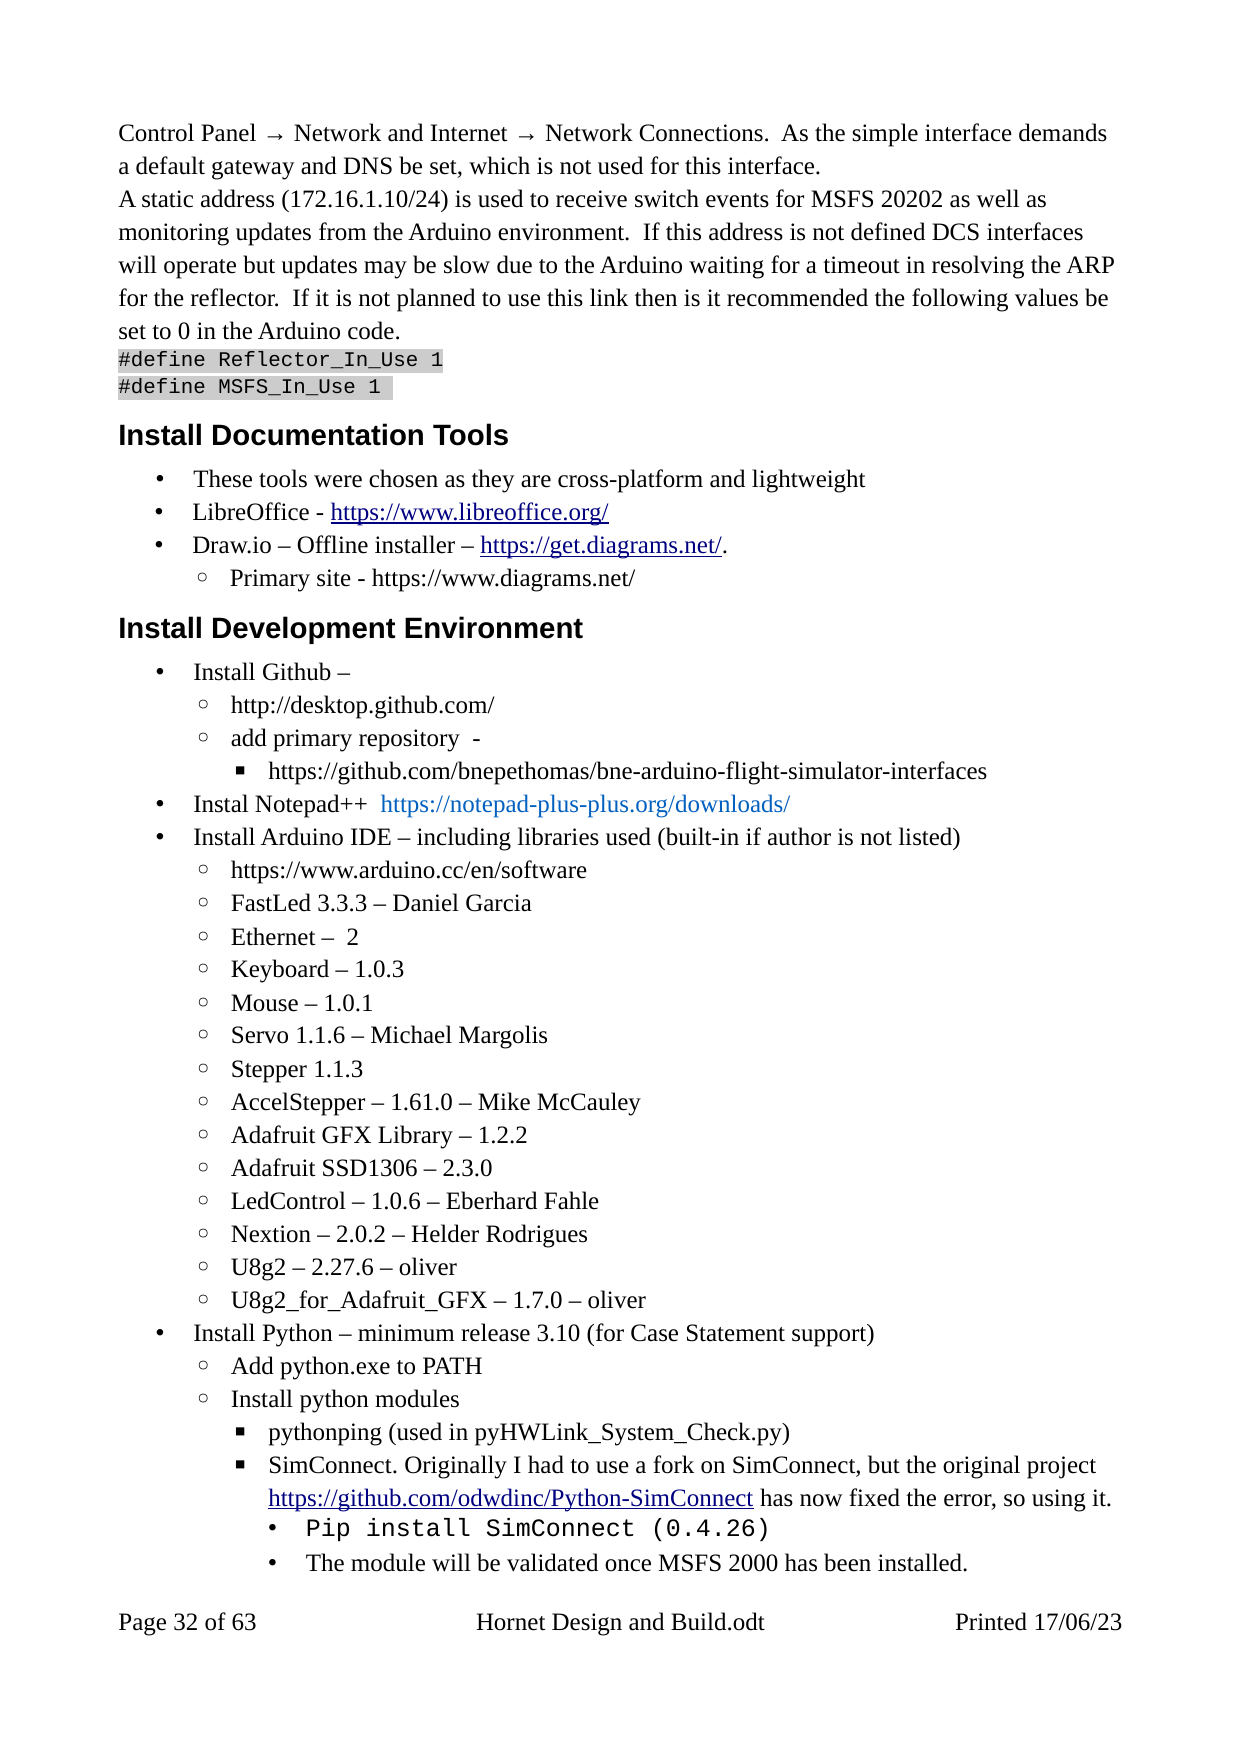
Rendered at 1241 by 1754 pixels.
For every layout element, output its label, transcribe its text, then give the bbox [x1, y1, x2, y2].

text Control Panel → Network and Internet → Network Connections. As the simple interface demands a default gateway and DNS be set, which is not used for this interface. [118, 118, 1122, 180]
list These tools were chosen as they are cross-platform and lightweight [156, 464, 1122, 493]
list Add python.exe to PATH [193, 1351, 1122, 1379]
list Adafruit SSD1306 – 2.3.0 [193, 1153, 1122, 1181]
list U8g2_for_Adafruit_GFX – 1.7.0 – oliver [193, 1285, 1122, 1313]
list LibreOffice - https://www.libreoffice.org/ [154, 497, 1122, 526]
list Install Python – minimum release 3.10 (for Case Statement support) [156, 1318, 1122, 1347]
list The module will be validated once MSFS 2000 has been installed. [268, 1548, 1122, 1577]
list Stepper 1.1.3 [193, 1054, 1122, 1082]
list Pip install SimConnect (0.4.26) [268, 1516, 1122, 1544]
list Primary site - https://www.diagrams.net/ [192, 563, 1122, 592]
list FastLed 3.3.3 – Daniel Garcia [193, 888, 1122, 917]
list Draw.io – Offline installer – https://get.diagrams.net/. [154, 531, 1122, 559]
list Instal Notepad++ https://notepad-plus-plus.org/downloads/ [156, 789, 1122, 818]
list pythonping (used in pyHWLink_System_Check.py) [231, 1417, 1122, 1446]
text #define Reflector_In_Use 1 [118, 349, 1122, 373]
text #define MSFS_In_Use 1 [118, 376, 1122, 400]
list http://desktop.github.com/ [193, 690, 1122, 719]
list AccelStepper – 1.61.0 – Mike McCauley [193, 1087, 1122, 1115]
list SimConnect. Originally I had to use a fork on SimConnect, but the original project https://github.com/odwdinc/Python-SimConnect has now fixed the error, so using it. [231, 1450, 1122, 1512]
list Mouse – 1.0.1 [193, 988, 1122, 1016]
subtitle Install Documentation Tools [118, 418, 1122, 452]
list LedControl – 1.0.6 – Eberhard Fahle [193, 1186, 1122, 1214]
subtitle Install Development Environment [118, 611, 1122, 645]
list https://github.com/bnepethomas/bne-arduino-flight-simulator-interfaces [231, 756, 1122, 785]
list U8g2 – 2.27.6 – oliver [193, 1252, 1122, 1281]
list add primary repository - [193, 723, 1122, 752]
list Keyboard – 1.0.3 [193, 954, 1122, 983]
list Adafruit GFX Library – 1.2.2 [193, 1120, 1122, 1148]
list Servo 1.1.6 – Michael Margolis [193, 1021, 1122, 1049]
text A static address (172.16.1.10/24) is used to receive switch events for MSFS 20202 as well as monitoring updates from the Arduino environment. If this address is not defined DCS interfaces will operate but updates may be slow due to the Arduino waiting for a timeout in resolving the ARP for the reflector. If it is not planned to use this link then is it recommended the following values be set to 0 in the Arduino code. [118, 184, 1122, 345]
list Install Arduino IDE – including libraries used (built-in if author is not listed) [156, 822, 1122, 851]
list https://www.arduino.cc/en/software [193, 856, 1122, 884]
list Install python modules [193, 1384, 1122, 1413]
list Nextion – 2.0.2 – Helder Rodrigues [193, 1219, 1122, 1247]
list Ethernet – 2 [193, 922, 1122, 950]
list Install Github – [156, 657, 1122, 686]
